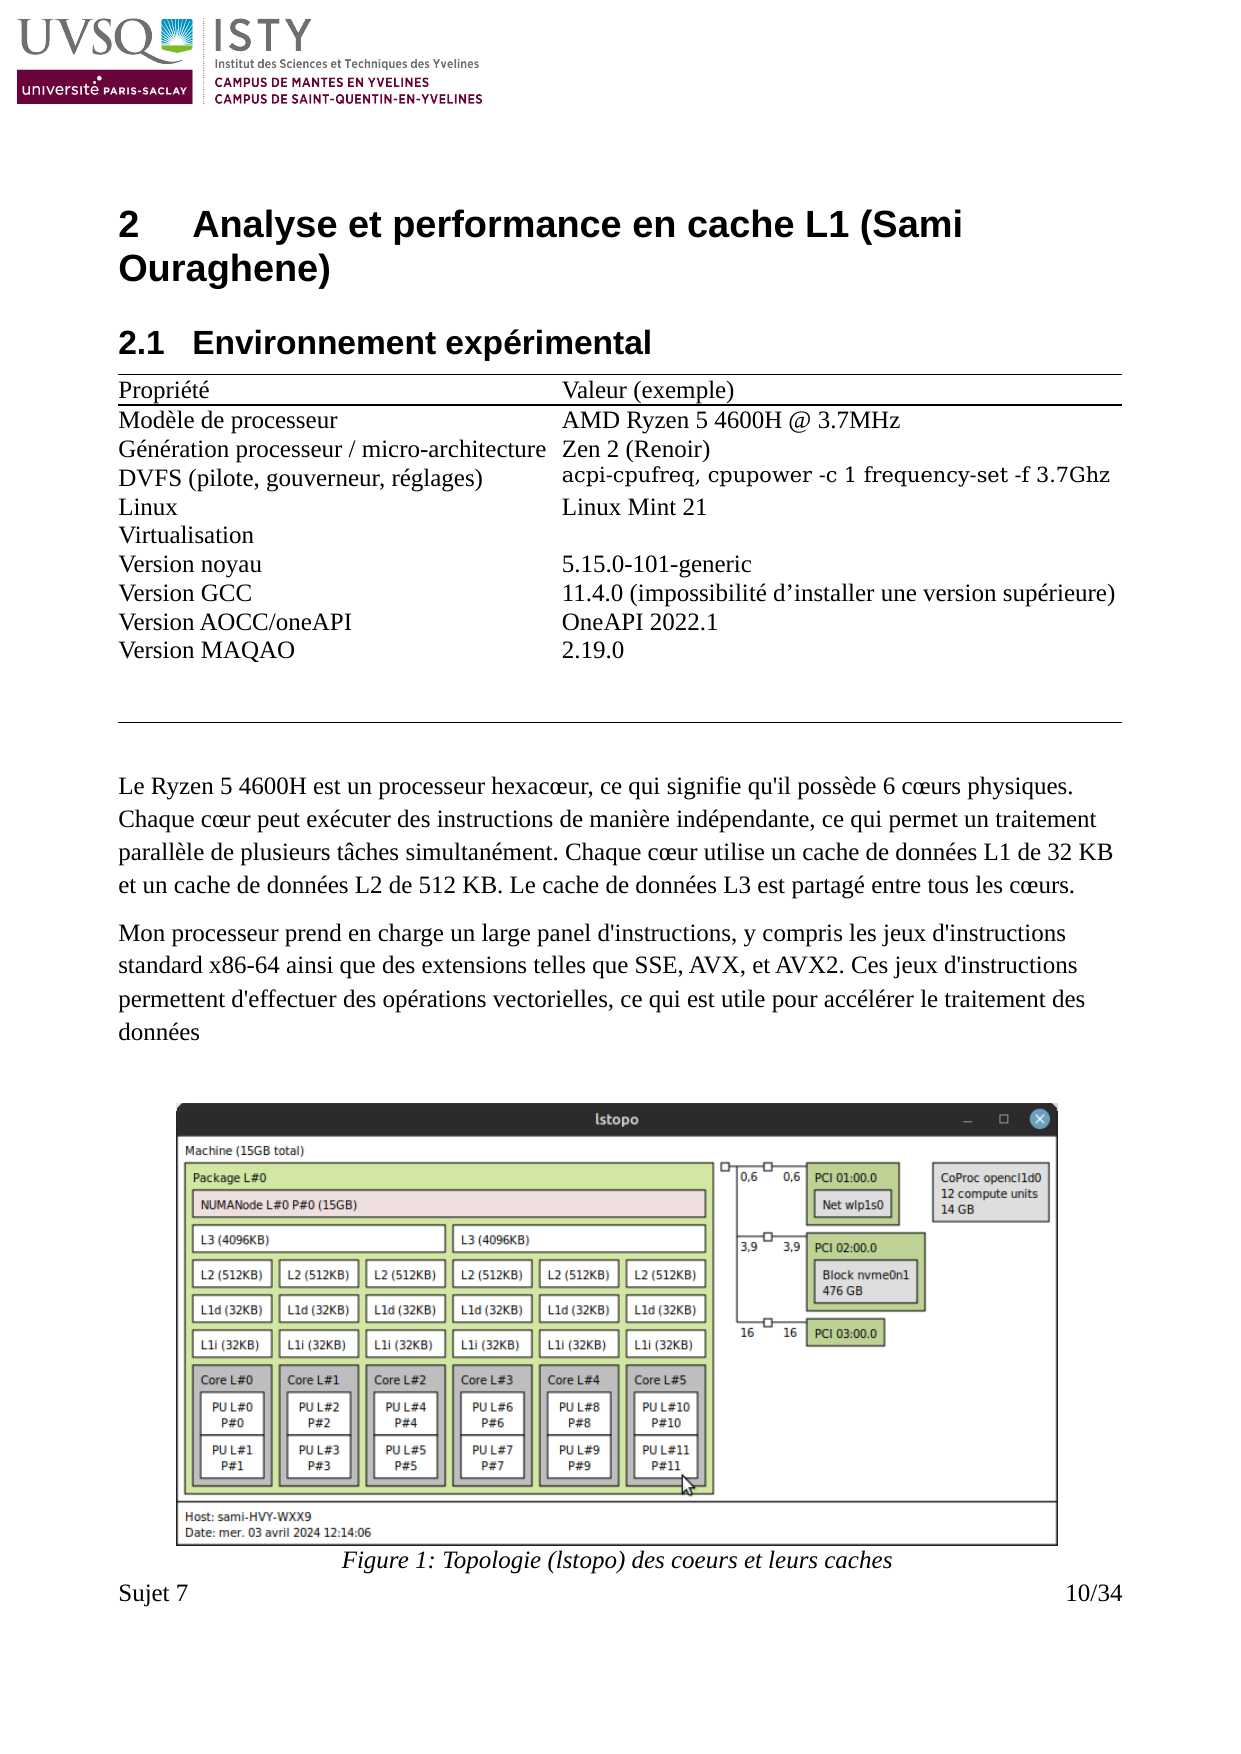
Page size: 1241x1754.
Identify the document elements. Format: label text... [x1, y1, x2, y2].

text Mon processeur prend en charge un large panel d'instructions, y compris les jeux d'instructions standard x86-64 ainsi que des extensions telles que SSE, AVX, et AVX2. Ces jeux d'instructions permettent d'effectuer des opérations vectorielles, ce qui est utile pour accélérer le traitement des données [118, 918, 1122, 1045]
table_cell acpi-cpufreq, cpupower -c 1 frequency-set -f 3.7Ghz [562, 463, 1122, 492]
table_cell [118, 664, 562, 693]
table_cell AMD Ryzen 5 4600H @ 3.7MHz [562, 406, 1122, 434]
table_cell 5.15.0-101-generic [562, 549, 1122, 578]
subtitle Analyse et performance en cache L1 (Sami Ouraghene) [118, 202, 1122, 289]
text Le Ryzen 5 4600H est un processeur hexacœur, ce qui signifie qu'il possède 6 cœurs physiques. Chaque cœur peut exécuter des instructions de manière indépendante, ce qui permet un traitement parallèle de plusieurs tâches simultanément. Chaque cœur utilise un cache de données L1 de 32 KB et un cache de données L2 de 512 KB. Le cache de données L3 est partagé entre tous les cœurs. [118, 771, 1122, 899]
picture [2, 2, 497, 121]
table_cell Version noyau [118, 549, 562, 578]
table_header Valeur (exemple) [562, 375, 1122, 404]
table_cell DVFS (pilote, gouverneur, réglages) [118, 463, 562, 492]
table_cell 11.4.0 (impossibilité d’installer une version supérieure) [562, 578, 1122, 607]
text Figure 1: Topologie (lstopo) des coeurs et leurs caches [131, 1094, 1103, 1574]
table_cell Version GCC [118, 578, 562, 607]
table_cell Modèle de processeur [118, 406, 562, 434]
table_cell Linux [118, 492, 562, 521]
table_cell [118, 693, 562, 722]
table_cell Version MAQAO [118, 636, 562, 664]
picture [176, 1103, 1058, 1546]
table_cell Version AOCC/oneAPI [118, 607, 562, 636]
table_cell [562, 521, 1122, 549]
table_cell Linux Mint 21 [562, 492, 1122, 521]
subtitle Environnement expérimental [118, 322, 1122, 361]
table_cell [562, 664, 1122, 693]
table_cell OneAPI 2022.1 [562, 607, 1122, 636]
table_cell Zen 2 (Renoir) [562, 434, 1122, 463]
table_cell Virtualisation [118, 521, 562, 549]
table_cell [562, 693, 1122, 722]
table_header Propriété [118, 375, 562, 404]
table_cell 2.19.0 [562, 636, 1122, 664]
table_cell Génération processeur / micro-architecture [118, 434, 562, 463]
